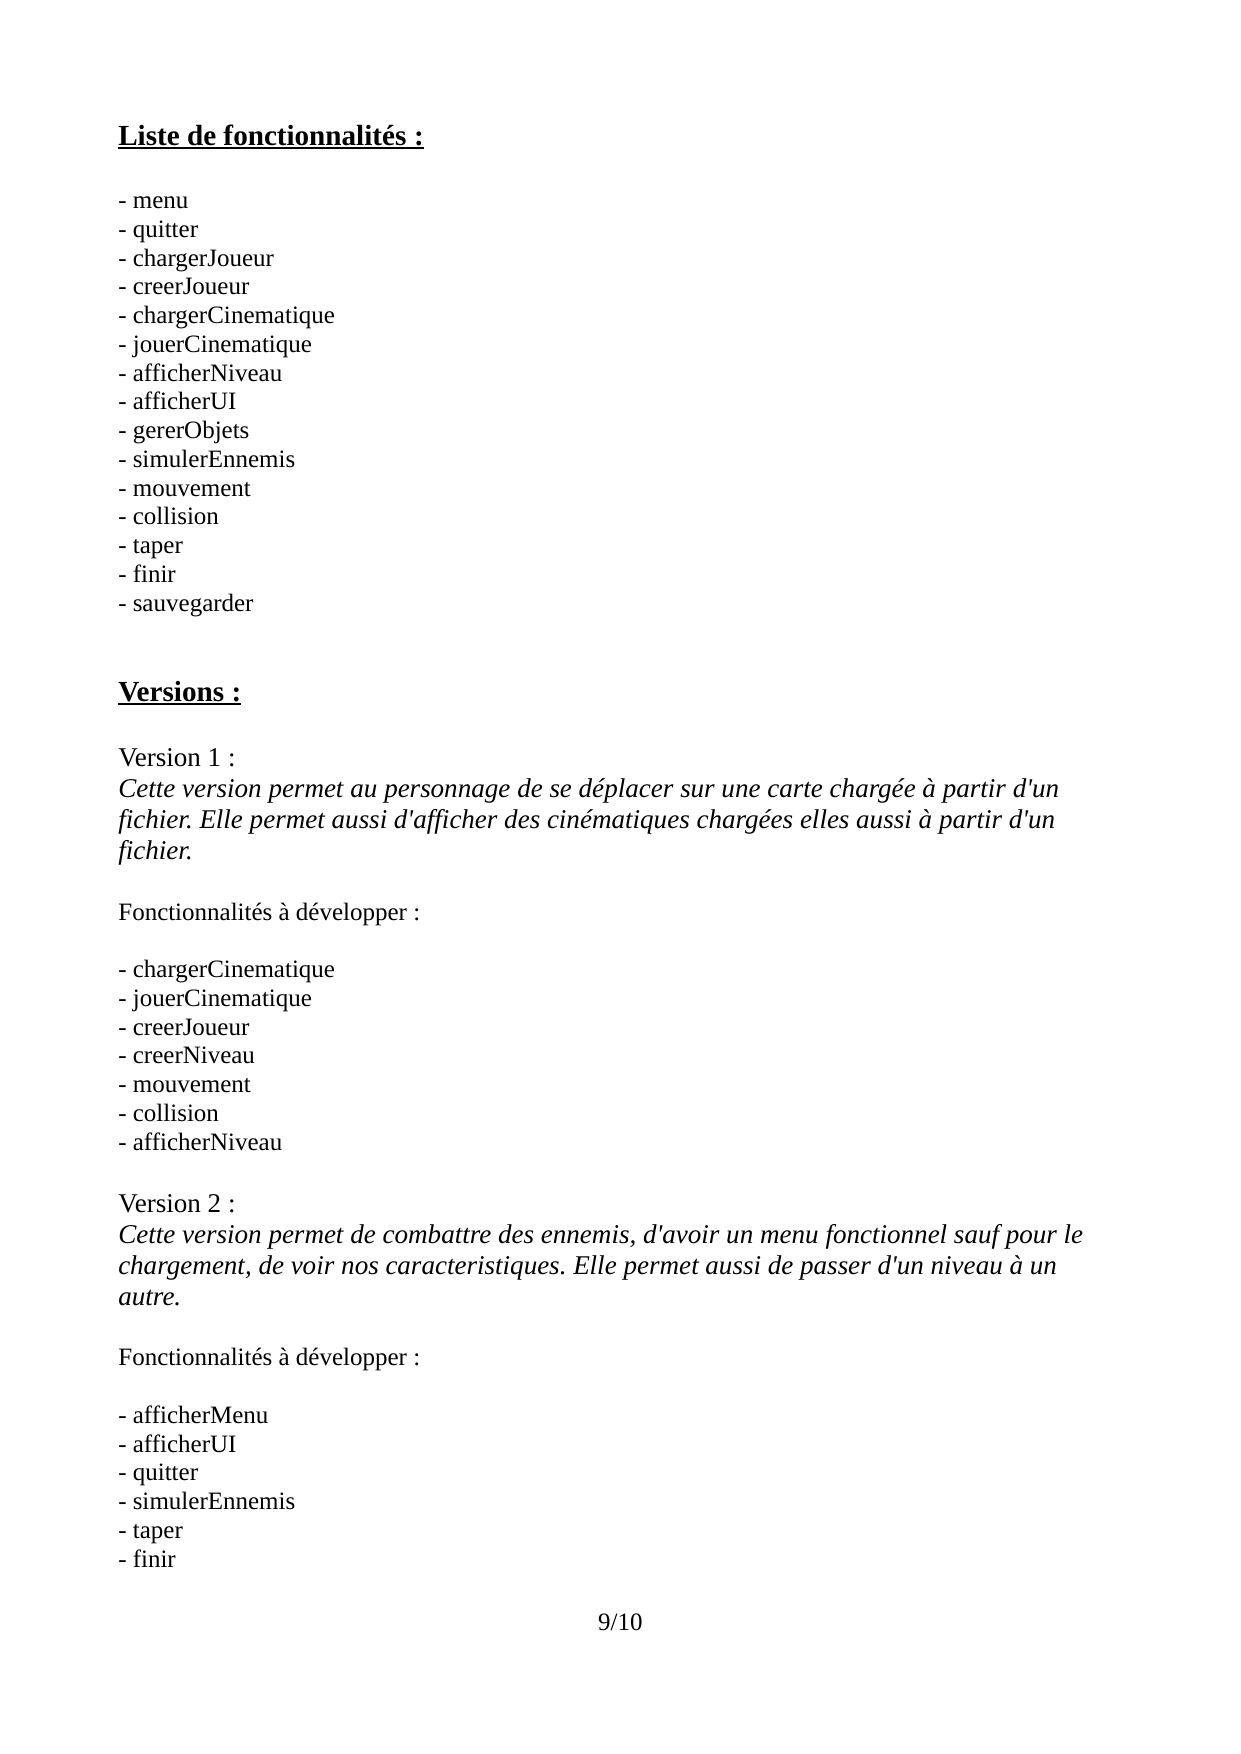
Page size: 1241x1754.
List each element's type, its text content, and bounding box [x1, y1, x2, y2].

text Versions : [118, 674, 1122, 707]
list - afficherNiveau [118, 1127, 1122, 1156]
list - afficherMenu [81, 1400, 1122, 1429]
list - afficherNiveau [118, 358, 1122, 386]
text Liste de fonctionnalités : [118, 118, 1122, 152]
list Fonctionnalités à développer : [81, 1342, 1122, 1371]
list Cette version permet de combattre des ennemis, d'avoir un menu fonctionnel sauf pour le chargement, de voir nos caracteristiques. Elle permet aussi de passer d'un niveau à un autre. [118, 1218, 1122, 1311]
list - quitter [81, 1457, 1122, 1486]
list - creerJoueur [118, 1012, 1122, 1041]
list - taper [81, 1515, 1122, 1544]
list - collision [118, 1098, 1122, 1127]
list - chargerCinematique [118, 300, 1122, 329]
list - jouerCinematique [118, 983, 1122, 1012]
list - creerJoueur [118, 271, 1122, 300]
list - quitter [118, 214, 1122, 243]
list - finir [81, 1544, 1122, 1572]
list - afficherUI [118, 386, 1122, 415]
text Cette version permet au personnage de se déplacer sur une carte chargée à partir d'un fichier. Elle permet aussi d'afficher des cinématiques chargées elles aussi à partir d'un fichier. [118, 772, 1122, 866]
list - finir [118, 559, 1122, 588]
list - mouvement [118, 1069, 1122, 1098]
list - creerNiveau [118, 1041, 1122, 1069]
list - chargerJoueur [118, 243, 1122, 271]
text Fonctionnalités à développer : [118, 897, 1122, 926]
list - afficherUI [81, 1429, 1122, 1457]
list Version 2 : [118, 1187, 1122, 1218]
list - taper [118, 530, 1122, 559]
text Version 1 : [118, 741, 1122, 772]
list - jouerCinematique [118, 329, 1122, 358]
list - chargerCinematique [118, 954, 1122, 983]
list - sauvegarder [118, 588, 1122, 616]
list - collision [118, 501, 1122, 530]
list - simulerEnnemis [81, 1486, 1122, 1515]
list - menu [118, 185, 1122, 214]
list - gererObjets [118, 415, 1122, 444]
list - simulerEnnemis [118, 444, 1122, 473]
list - mouvement [118, 473, 1122, 501]
